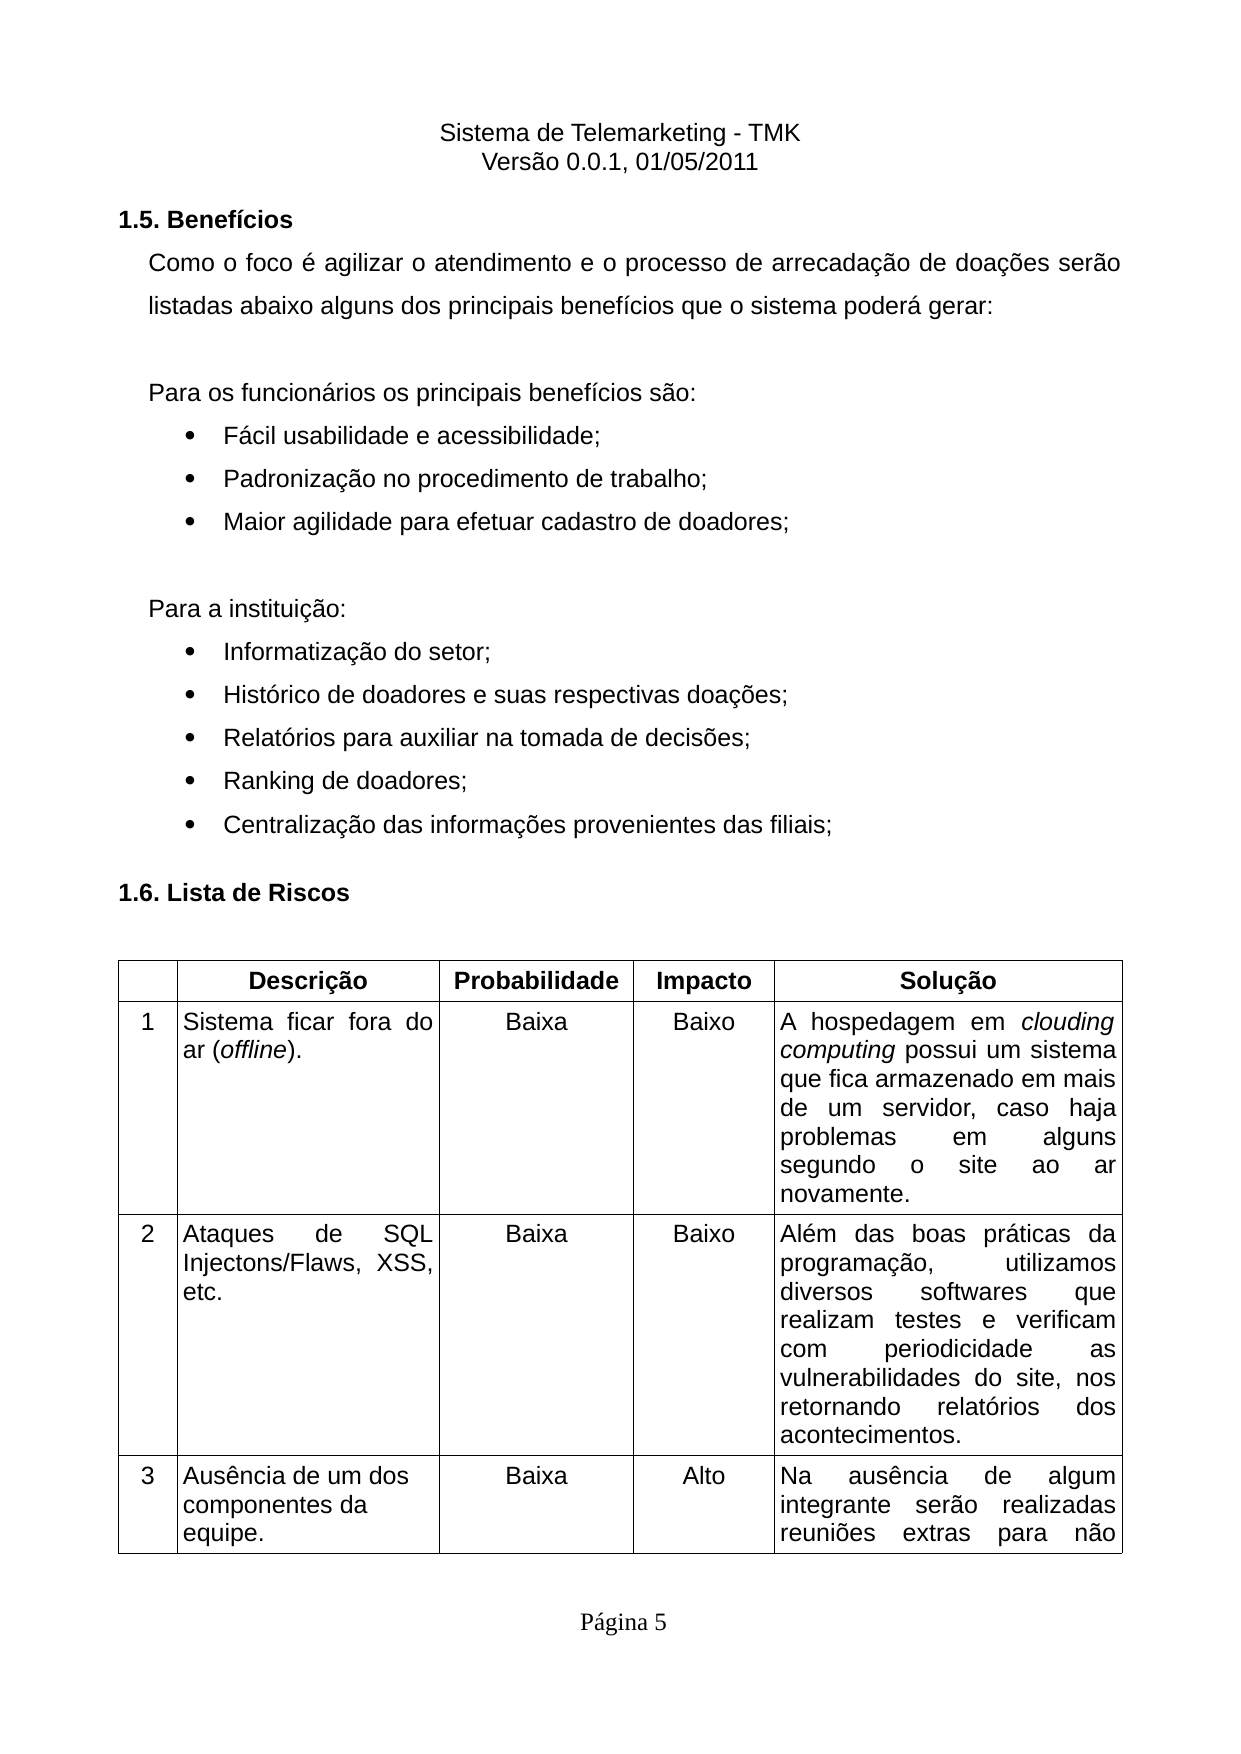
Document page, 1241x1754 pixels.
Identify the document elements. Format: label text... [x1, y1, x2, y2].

list Informatização do setor; [186, 637, 1122, 666]
list Maior agilidade para efetuar cadastro de doadores; [186, 507, 1122, 536]
table_cell Além das boas práticas da programação, utilizamos diversos softwares que realizam testes e verificam com periodicidade as vulnerabilidades do site, nos retornando relatórios dos acontecimentos. [775, 1215, 1122, 1455]
list Relatórios para auxiliar na tomada de decisões; [186, 723, 1122, 752]
table_cell 2 [119, 1215, 177, 1455]
table_cell Ausência de um dos componentes da equipe. [178, 1456, 439, 1553]
table_header Solução [775, 961, 1122, 1001]
table_header Probabilidade [440, 961, 633, 1001]
table_cell Baixa [440, 1456, 633, 1553]
table_cell Baixo [634, 1215, 774, 1455]
table_header [119, 961, 177, 1001]
list Histórico de doadores e suas respectivas doações; [186, 680, 1122, 709]
text Para a instituição: [148, 593, 1122, 622]
table_cell A hospedagem em clouding computing possui um sistema que fica armazenado em mais de um servidor, caso haja problemas em alguns segundo o site ao ar novamente. [775, 1002, 1122, 1213]
text Como o foco é agilizar o atendimento e o processo de arrecadação de doações serão listadas abaixo alguns dos principais benefícios que o sistema poderá gerar: [148, 248, 1122, 320]
list Ranking de doadores; [186, 766, 1122, 795]
table_cell Na ausência de algum integrante serão realizadas reuniões extras para não [775, 1456, 1122, 1553]
table_cell Ataques de SQL Injectons/Flaws, XSS, etc. [178, 1215, 439, 1455]
table_cell 3 [119, 1456, 177, 1553]
table_cell 1 [119, 1002, 177, 1213]
subtitle 1.6. Lista de Riscos [118, 878, 1122, 907]
list Padronização no procedimento de trabalho; [186, 464, 1122, 493]
table_cell Sistema ficar fora do ar (offline). [178, 1002, 439, 1213]
table_cell Baixo [634, 1002, 774, 1213]
text Para os funcionários os principais benefícios são: [148, 378, 1122, 406]
table_header Descrição [178, 961, 439, 1001]
table_header Impacto [634, 961, 774, 1001]
table_cell Alto [634, 1456, 774, 1553]
list Centralização das informações provenientes das filiais; [186, 809, 1122, 838]
table_cell Baixa [440, 1215, 633, 1455]
table_cell Baixa [440, 1002, 633, 1213]
list Fácil usabilidade e acessibilidade; [186, 421, 1122, 449]
text 1.5. Benefícios [118, 205, 1122, 234]
